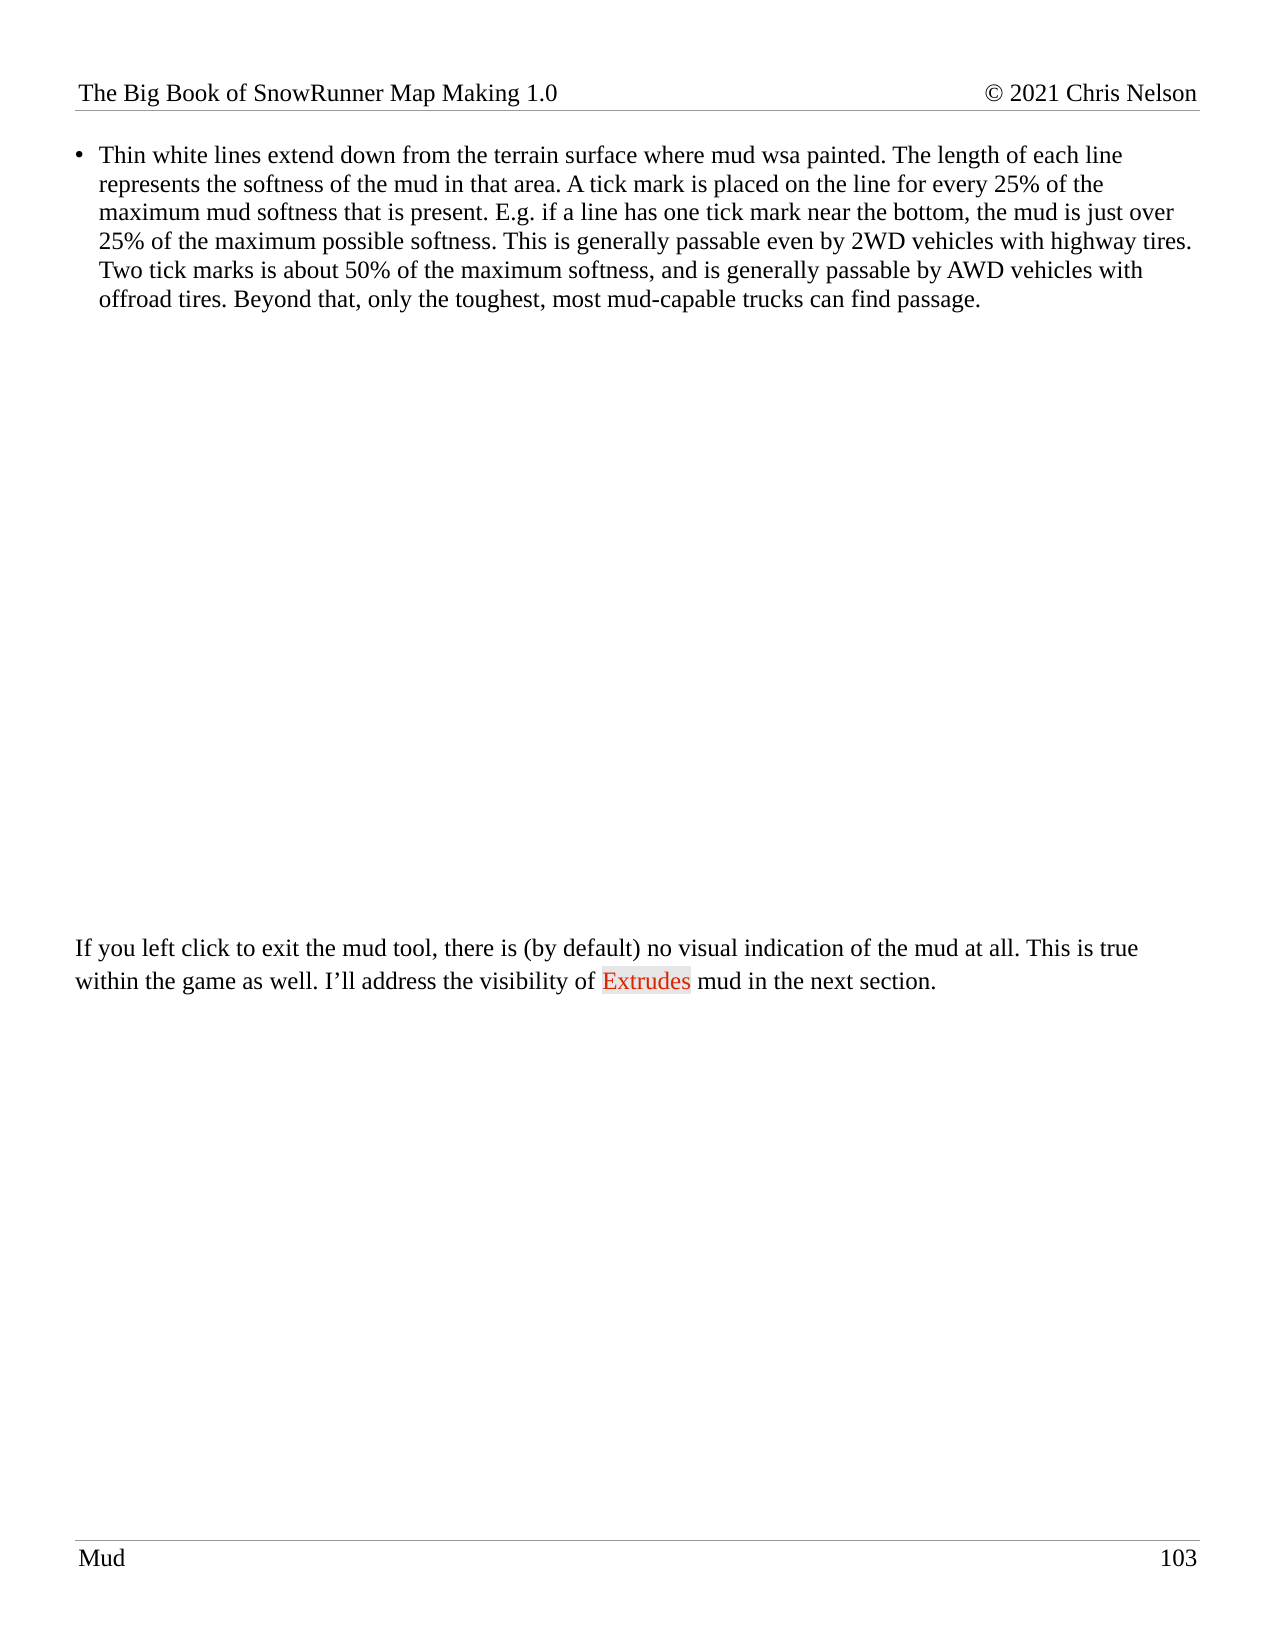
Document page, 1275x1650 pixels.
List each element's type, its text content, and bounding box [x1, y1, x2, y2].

text If you left click to exit the mud tool, there is (by default) no visual indication of the mud at all. This is true within the game as well. I’ll address the visibility of Extrudes mud in the next section. [75, 933, 1200, 994]
list Thin white lines extend down from the terrain surface where mud wsa painted. The length of each line represents the softness of the mud in that area. A tick mark is placed on the line for every 25% of the maximum mud softness that is present. E.g. if a line has one tick mark near the bottom, the mud is just over 25% of the maximum possible softness. This is generally passable even by 2WD vehicles with highway tires. Two tick marks is about 50% of the maximum softness, and is generally passable by AWD vehicles with offroad tires. Beyond that, only the toughest, most mud-capable trucks can find passage. [75, 140, 1200, 312]
